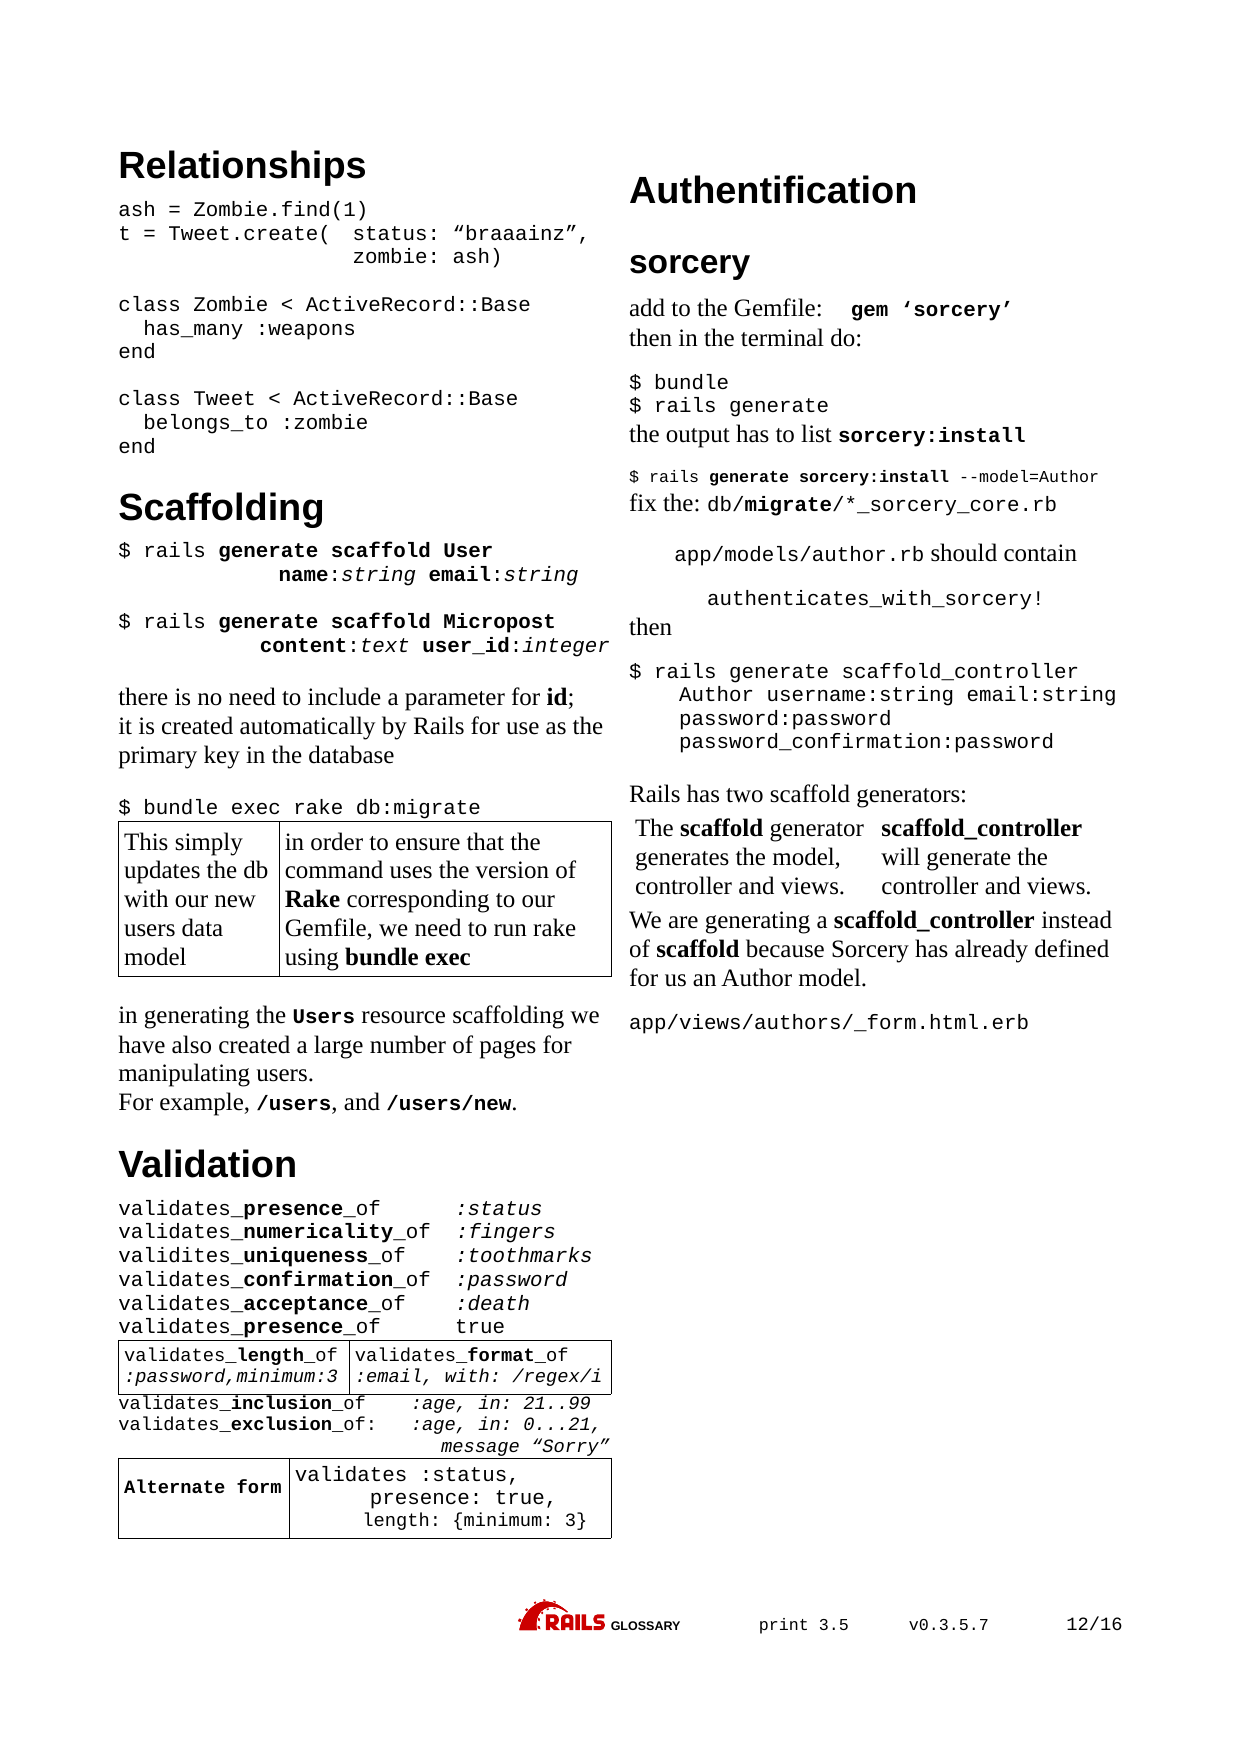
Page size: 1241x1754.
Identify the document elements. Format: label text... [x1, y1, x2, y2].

text message “Sorry” [118, 1436, 611, 1458]
text validates_presence_of :status [118, 1198, 611, 1222]
text app/views/authors/_form.html.erb [629, 1012, 1122, 1036]
text for us an Author model. [629, 963, 1122, 992]
text $ bundle [629, 372, 1122, 395]
text there is no need to include a parameter for id; [118, 682, 611, 711]
text then in the terminal do: [629, 323, 1122, 351]
subtitle Relationships [118, 143, 611, 187]
text class Tweet < ActiveRecord::Base [118, 388, 611, 412]
text t = Tweet.create( status: “braaainz”, [118, 223, 611, 247]
text end [118, 436, 611, 459]
text validates_exclusion_of: :age, in: 0...21, [118, 1415, 611, 1436]
text $ rails generate sorcery:install --model=Author [629, 469, 1122, 488]
text app/models/author.rb should contain [629, 538, 1122, 567]
text end [118, 341, 611, 365]
text the output has to list sorcery:install [629, 419, 1122, 449]
text class Zombie < ActiveRecord::Base [118, 294, 611, 317]
text password_confirmation:password [629, 732, 1122, 755]
table_header The scaffold generator generates the model, controller and views. [629, 808, 875, 905]
text add to the Gemfile: gem ‘sorcery’ [629, 293, 1122, 323]
table_header in order to ensure that the command uses the version of Rake corresponding to our Gemfile, we need to run rake using bundle exec [280, 822, 611, 976]
text Rails has two scaffold generators: [629, 779, 1122, 808]
text $ rails generate [629, 395, 1122, 419]
subtitle sorcery [629, 242, 1122, 281]
text validates_acceptance_of :death [118, 1292, 611, 1316]
text content:text user_id:integer [118, 635, 611, 659]
text validates_presence_of true [118, 1316, 611, 1340]
text $ bundle exec rake db:migrate [118, 797, 611, 821]
table_header scaffold_controller will generate the controller and views. [875, 808, 1122, 905]
text Author username:string email:string [629, 684, 1122, 708]
text $ rails generate scaffold_controller [629, 661, 1122, 684]
text validites_uniqueness_of :toothmarks [118, 1245, 611, 1269]
text validates_numericality_of :fingers [118, 1222, 611, 1245]
subtitle Authentification [629, 168, 1122, 212]
subtitle Scaffolding [118, 484, 611, 528]
text fix the: db/migrate/*_sorcery_core.rb [629, 488, 1122, 517]
text $ rails generate scaffold User [118, 541, 611, 564]
table_header validates :status, presence: true, length: {minimum: 3} [290, 1459, 611, 1538]
subtitle Validation [118, 1142, 611, 1185]
text then [629, 612, 1122, 640]
text has_many :weapons [118, 317, 611, 341]
text ash = Zombie.find(1) [118, 199, 611, 223]
text zombie: ash) [118, 247, 611, 270]
text it is created automatically by Rails for use as the [118, 711, 611, 740]
text password:password [629, 708, 1122, 732]
text authenticates_with_sorcery! [629, 588, 1122, 612]
text validates_confirmation_of :password [118, 1269, 611, 1292]
text name:string email:string [118, 564, 611, 588]
table_header This simply updates the db with our new users data model [119, 822, 279, 976]
table_header validates_format_of :email, with: /regex/i [350, 1341, 611, 1394]
text For example, /users, and /users/new. [118, 1087, 611, 1117]
text $ rails generate scaffold Micropost [118, 611, 611, 635]
text primary key in the database [118, 740, 611, 769]
table_header validates_length_of :password,minimum:3 [119, 1341, 349, 1394]
text We are generating a scaffold_controller instead of scaffold because Sorcery has already defined [629, 905, 1122, 963]
text in generating the Users resource scaffolding we have also created a large number of pages for manipulating users. [118, 1000, 611, 1087]
table_header Alternate form [119, 1459, 289, 1538]
text validates_inclusion_of :age, in: 21..99 [118, 1395, 611, 1415]
text belongs_to :zombie [118, 412, 611, 436]
